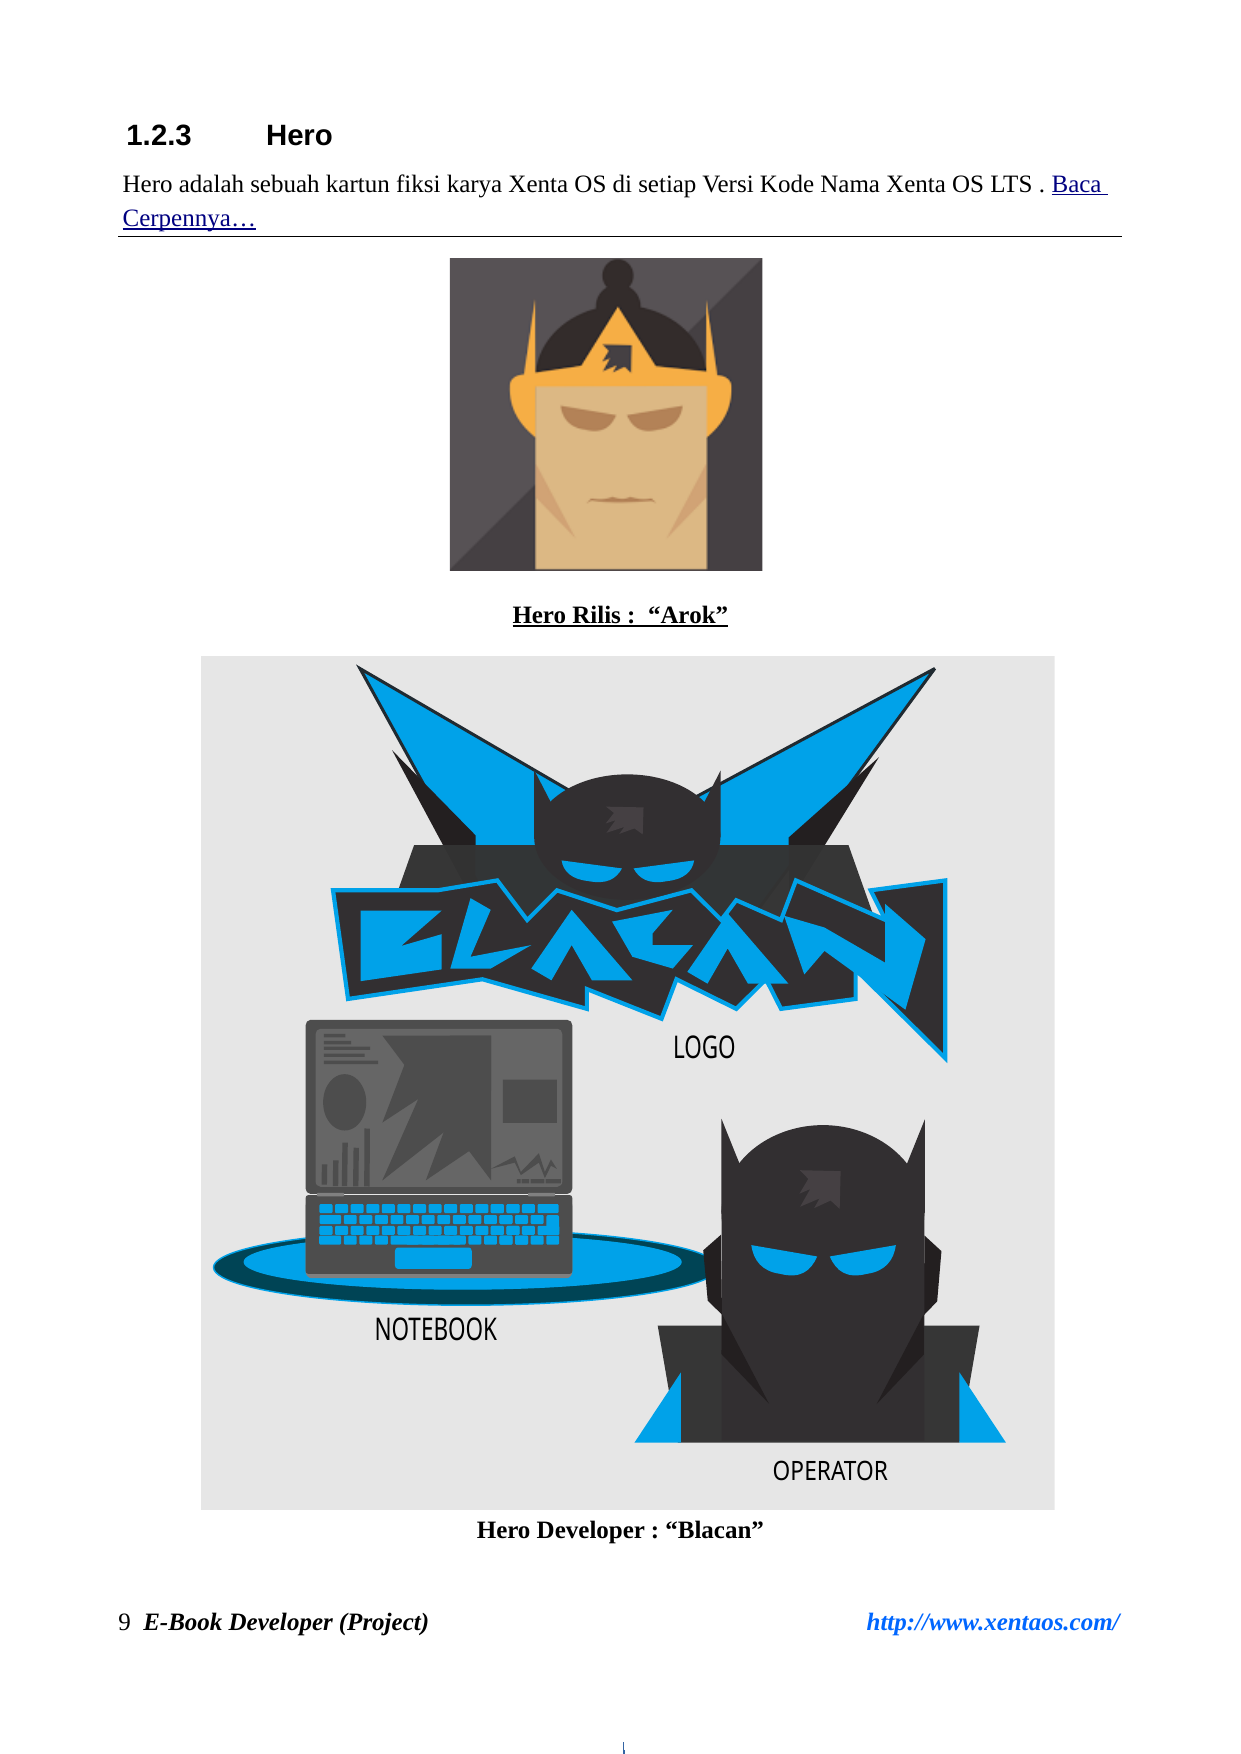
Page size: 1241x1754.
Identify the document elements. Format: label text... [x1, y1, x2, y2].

text Hero Developer : “Blacan” [118, 649, 1122, 1544]
subtitle Hero [118, 118, 1122, 152]
text Hero Rilis : “Arok” [118, 600, 1122, 629]
picture [449, 258, 763, 571]
text Hero adalah sebuah kartun fiksi karya Xenta OS di setiap Versi Kode Nama Xenta OS LTS . Baca Cerpennya… [118, 164, 1122, 236]
